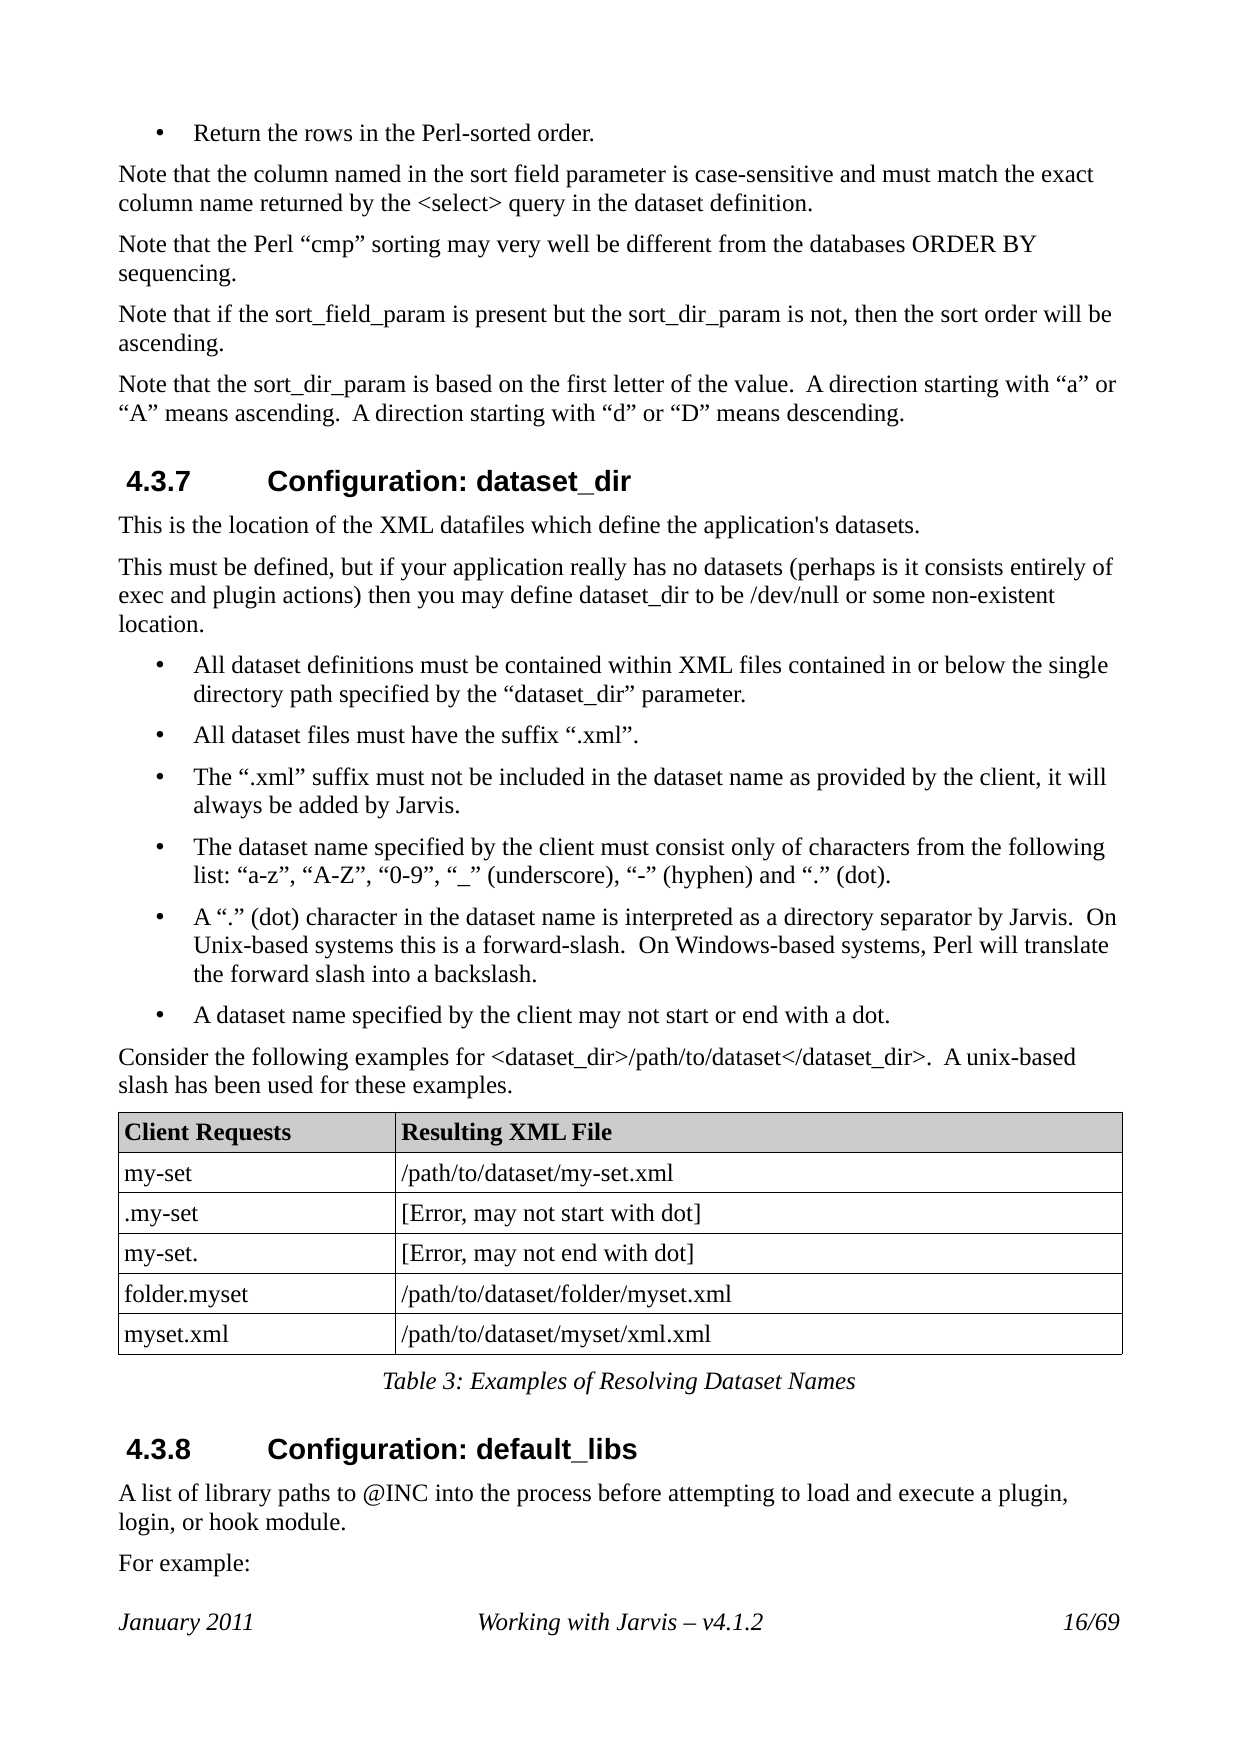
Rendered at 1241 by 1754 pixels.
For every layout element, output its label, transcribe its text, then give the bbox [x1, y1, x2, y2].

text Consider the following examples for <dataset_dir>/path/to/dataset</dataset_dir>. A unix-based slash has been used for these examples. [118, 1042, 1122, 1099]
table_cell my-set. [119, 1234, 395, 1273]
text Note that the Perl “cmp” sorting may very well be different from the databases ORDER BY sequencing. [118, 229, 1122, 287]
text This must be defined, but if your application really has no datasets (perhaps is it consists entirely of exec and plugin actions) then you may define dataset_dir to be /dev/null or some non-existent location. [118, 552, 1122, 638]
table_cell myset.xml [119, 1314, 395, 1353]
list The dataset name specified by the client must consist only of characters from the following list: “a-z”, “A-Z”, “0-9”, “_” (underscore), “-” (hyphen) and “.” (dot). [156, 832, 1122, 889]
table_cell folder.myset [119, 1274, 395, 1313]
table_cell my-set [119, 1153, 395, 1192]
table_cell [Error, may not start with dot] [396, 1193, 1122, 1233]
table_cell /path/to/dataset/my-set.xml [396, 1153, 1122, 1192]
table_cell /path/to/dataset/myset/xml.xml [396, 1314, 1122, 1353]
list A “.” (dot) character in the dataset name is interpreted as a directory separator by Jarvis. On Unix-based systems this is a forward-slash. On Windows-based systems, Perl will translate the forward slash into a backslash. [156, 902, 1122, 988]
table_header Resulting XML File [396, 1113, 1122, 1152]
list The “.xml” suffix must not be included in the dataset name as provided by the client, it will always be added by Jarvis. [156, 762, 1122, 819]
text Table 3: Examples of Resolving Dataset Names [118, 1366, 1122, 1395]
text Note that the sort_dir_param is based on the first letter of the value. A direction starting with “a” or “A” means ascending. A direction starting with “d” or “D” means descending. [118, 369, 1122, 427]
text Note that if the sort_field_param is present but the sort_dir_param is not, then the sort order will be ascending. [118, 299, 1122, 357]
text A list of library paths to @INC into the process before attempting to load and execute a plugin, login, or hook module. [118, 1478, 1122, 1536]
table_cell .my-set [119, 1193, 395, 1233]
text Note that the column named in the sort field parameter is case-sensitive and must match the exact column name returned by the <select> query in the dataset definition. [118, 159, 1122, 217]
text This is the location of the XML datafiles which define the application's datasets. [118, 510, 1122, 539]
table_cell /path/to/dataset/folder/myset.xml [396, 1274, 1122, 1313]
subtitle Configuration: default_libs [118, 1432, 1122, 1466]
list Return the rows in the Perl-sorted order. [156, 118, 1122, 147]
table_header Client Requests [119, 1113, 395, 1152]
text For example: [118, 1548, 1122, 1577]
table_cell [Error, may not end with dot] [396, 1234, 1122, 1273]
list A dataset name specified by the client may not start or end with a dot. [156, 1000, 1122, 1029]
list All dataset definitions must be contained within XML files contained in or below the single directory path specified by the “dataset_dir” parameter. [156, 650, 1122, 708]
list All dataset files must have the suffix “.xml”. [156, 720, 1122, 749]
subtitle Configuration: dataset_dir [118, 464, 1122, 498]
